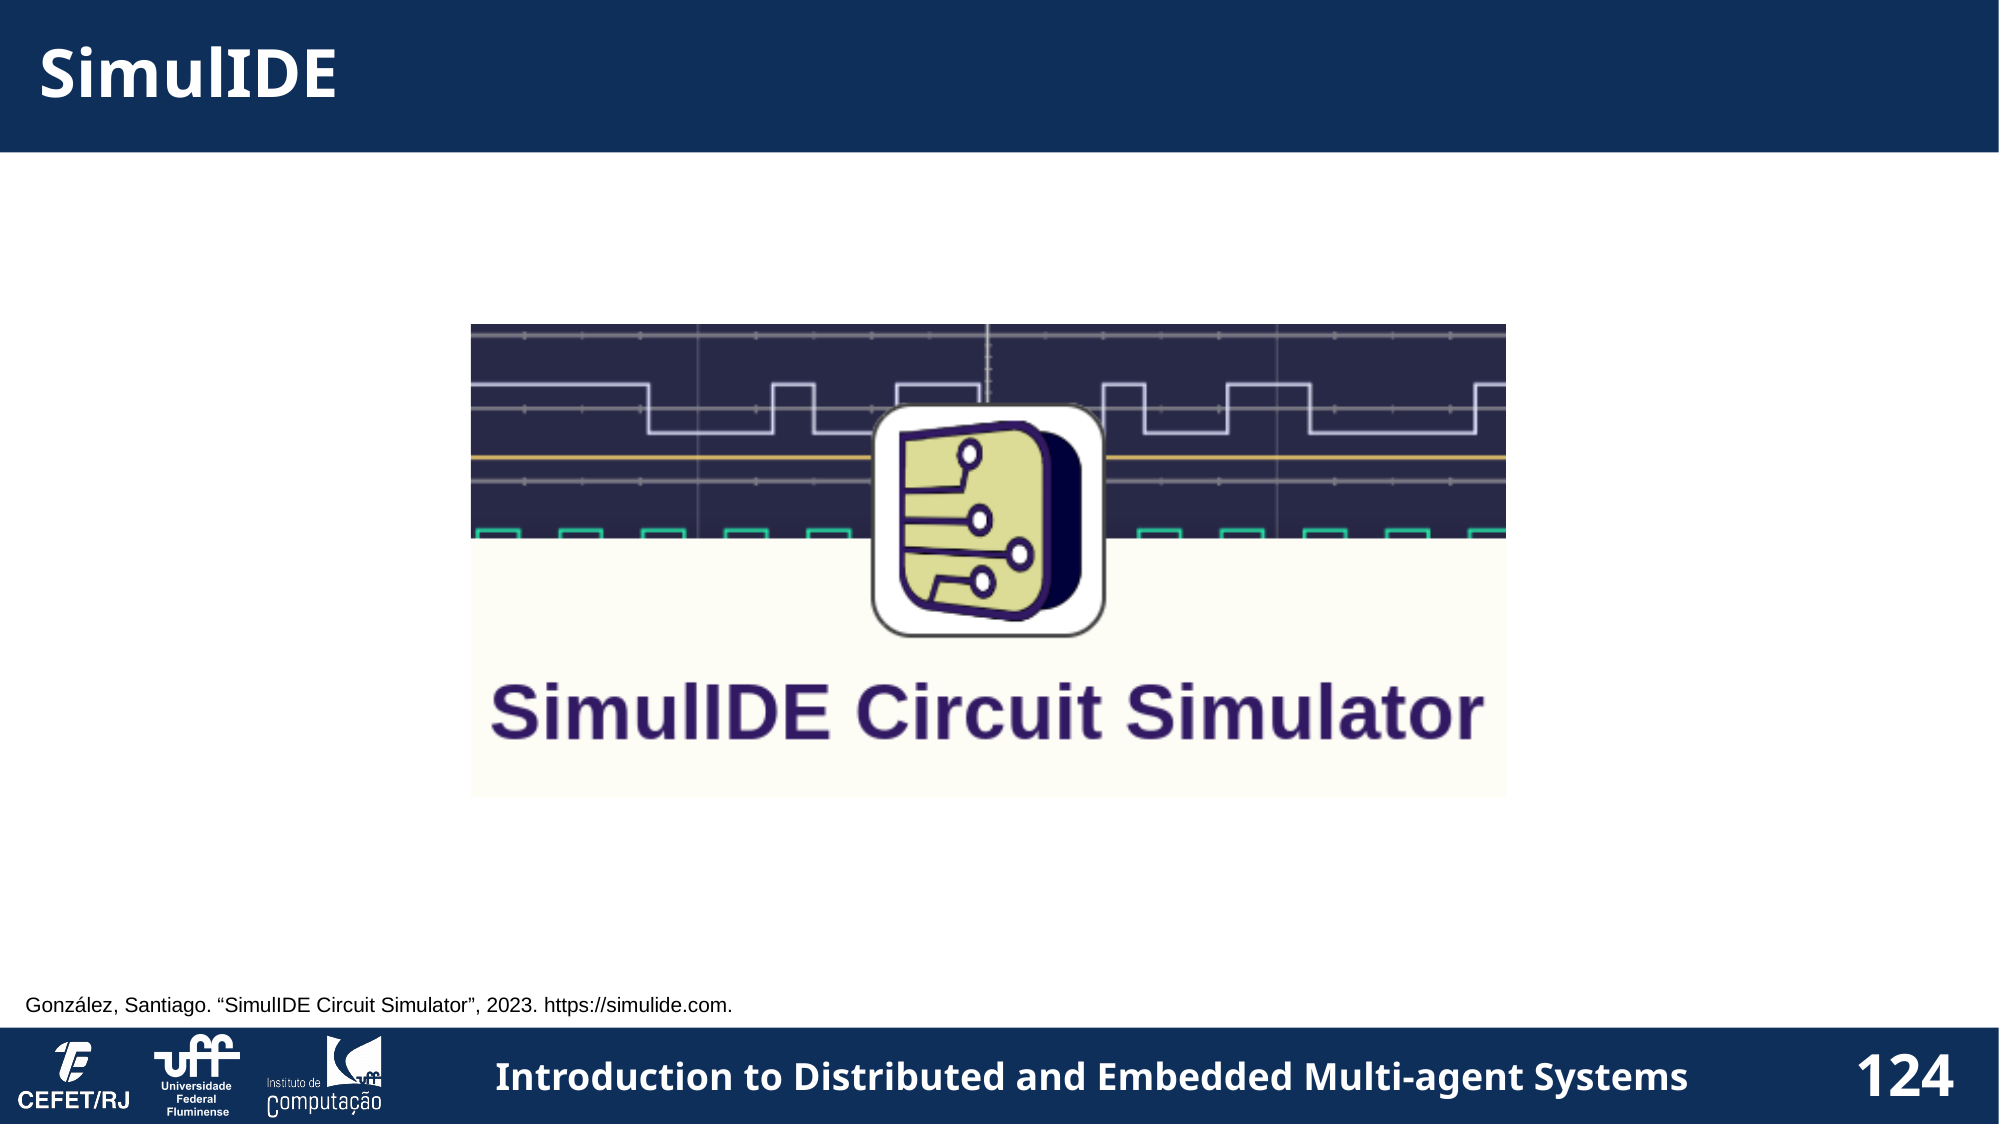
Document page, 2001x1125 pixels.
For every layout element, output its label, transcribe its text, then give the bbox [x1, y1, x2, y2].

picture [153, 1039, 241, 1121]
text_box SimulIDE [25, 23, 1684, 443]
picture [470, 324, 1506, 798]
text_box González, Santiago. “SimulIDE Circuit Simulator”, 2023. https://simulide.com. [10, 986, 1985, 1039]
picture [265, 1039, 383, 1118]
picture [18, 1039, 129, 1125]
